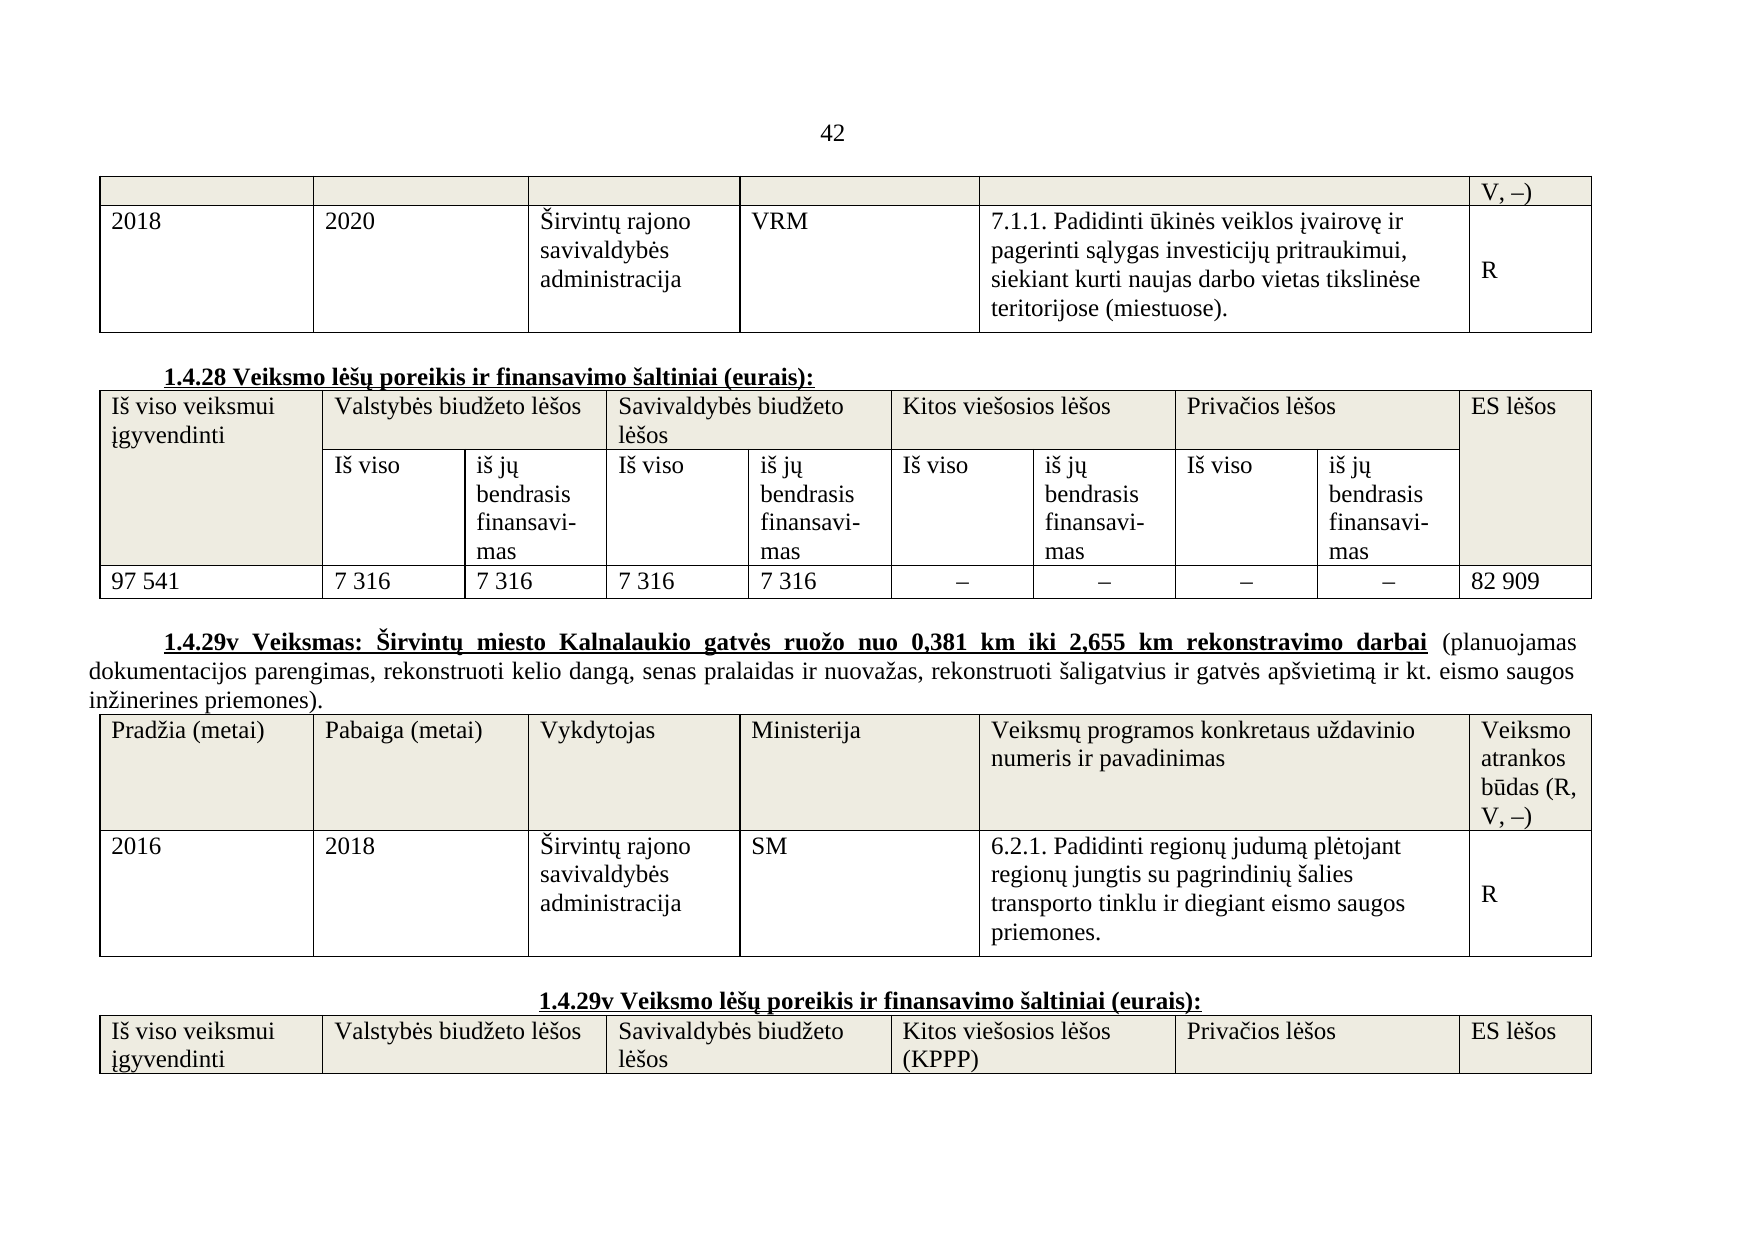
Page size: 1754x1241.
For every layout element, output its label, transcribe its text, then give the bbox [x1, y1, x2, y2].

table_cell 2018 [314, 831, 528, 956]
table_header Valstybės biudžeto lėšos [323, 1016, 606, 1073]
table_cell – [1318, 566, 1459, 598]
table_header Veiksmų programos konkretaus uždavinio numeris ir pavadinimas [980, 715, 1469, 830]
table_cell R [1470, 206, 1591, 332]
table_cell SM [741, 831, 979, 956]
text 1.4.29v Veiksmo lėšų poreikis ir finansavimo šaltiniai (eurais): [89, 986, 1577, 1015]
table_cell 7 316 [323, 566, 464, 598]
table_header Savivaldybės biudžeto lėšos [607, 391, 891, 449]
table_cell iš jų bendrasis finansavi- mas [749, 450, 891, 565]
table_cell 6.2.1. Padidinti regionų judumą plėtojant regionų jungtis su pagrindinių šalies transporto tinklu ir diegiant eismo saugos priemones. [980, 831, 1469, 956]
table_header Vykdytojas [529, 715, 739, 830]
table_cell 82 909 [1460, 566, 1591, 598]
table_cell 7 316 [749, 566, 891, 598]
text 1.4.28 Veiksmo lėšų poreikis ir finansavimo šaltiniai (eurais): [89, 362, 1577, 390]
table_header V, –) [1470, 177, 1591, 205]
table_cell 7 316 [466, 566, 606, 598]
table_cell iš jų bendrasis finansavi- mas [1034, 450, 1175, 565]
table_cell Iš viso [323, 450, 464, 565]
table_header Iš viso veiksmui įgyvendinti [101, 391, 322, 565]
table_cell 97 541 [101, 566, 322, 598]
table_cell 2020 [314, 206, 528, 332]
table_header Privačios lėšos [1176, 1016, 1459, 1073]
table_cell Iš viso [892, 450, 1033, 565]
table_cell Iš viso [607, 450, 748, 565]
table_header Veiksmo atrankos būdas (R, V, –) [1470, 715, 1591, 830]
table_header Kitos viešosios lėšos [892, 391, 1175, 449]
table_cell – [892, 566, 1033, 598]
table_cell iš jų bendrasis finansavi- mas [466, 450, 606, 565]
table_cell 2016 [101, 831, 313, 956]
table_header [529, 177, 739, 205]
table_header Iš viso veiksmui įgyvendinti [101, 1016, 322, 1073]
table_header Privačios lėšos [1176, 391, 1459, 449]
table_cell iš jų bendrasis finansavi- mas [1318, 450, 1459, 565]
table_cell – [1176, 566, 1317, 598]
table_cell – [1034, 566, 1175, 598]
table_cell R [1470, 831, 1591, 956]
table_cell 2018 [101, 206, 313, 332]
table_header [101, 177, 313, 205]
table_header Pabaiga (metai) [314, 715, 528, 830]
table_header [980, 177, 1469, 205]
table_header Valstybės biudžeto lėšos [323, 391, 606, 449]
table_header Ministerija [741, 715, 979, 830]
table_header [314, 177, 528, 205]
text 1.4.29v Veiksmas: Širvintų miesto Kalnalaukio gatvės ruožo nuo 0,381 km iki 2,655 km rekonstravimo darbai (planuojamas dokumentacijos parengimas, rekonstruoti kelio dangą, senas pralaidas ir nuovažas, rekonstruoti šaligatvius ir gatvės apšvietimą ir kt. eismo saugos inžinerines priemones). [89, 627, 1577, 714]
table_header ES lėšos [1460, 1016, 1591, 1073]
table_cell Širvintų rajono savivaldybės administracija [529, 206, 739, 332]
table_cell Iš viso [1176, 450, 1317, 565]
table_header Savivaldybės biudžeto lėšos [607, 1016, 891, 1073]
table_header ES lėšos [1460, 391, 1591, 565]
table_cell 7.1.1. Padidinti ūkinės veiklos įvairovę ir pagerinti sąlygas investicijų pritraukimui, siekiant kurti naujas darbo vietas tikslinėse teritorijose (miestuose). [980, 206, 1469, 332]
table_cell Širvintų rajono savivaldybės administracija [529, 831, 739, 956]
table_header Pradžia (metai) [101, 715, 313, 830]
table_cell 7 316 [607, 566, 748, 598]
table_header [741, 177, 979, 205]
table_header Kitos viešosios lėšos (KPPP) [892, 1016, 1175, 1073]
table_cell VRM [741, 206, 979, 332]
